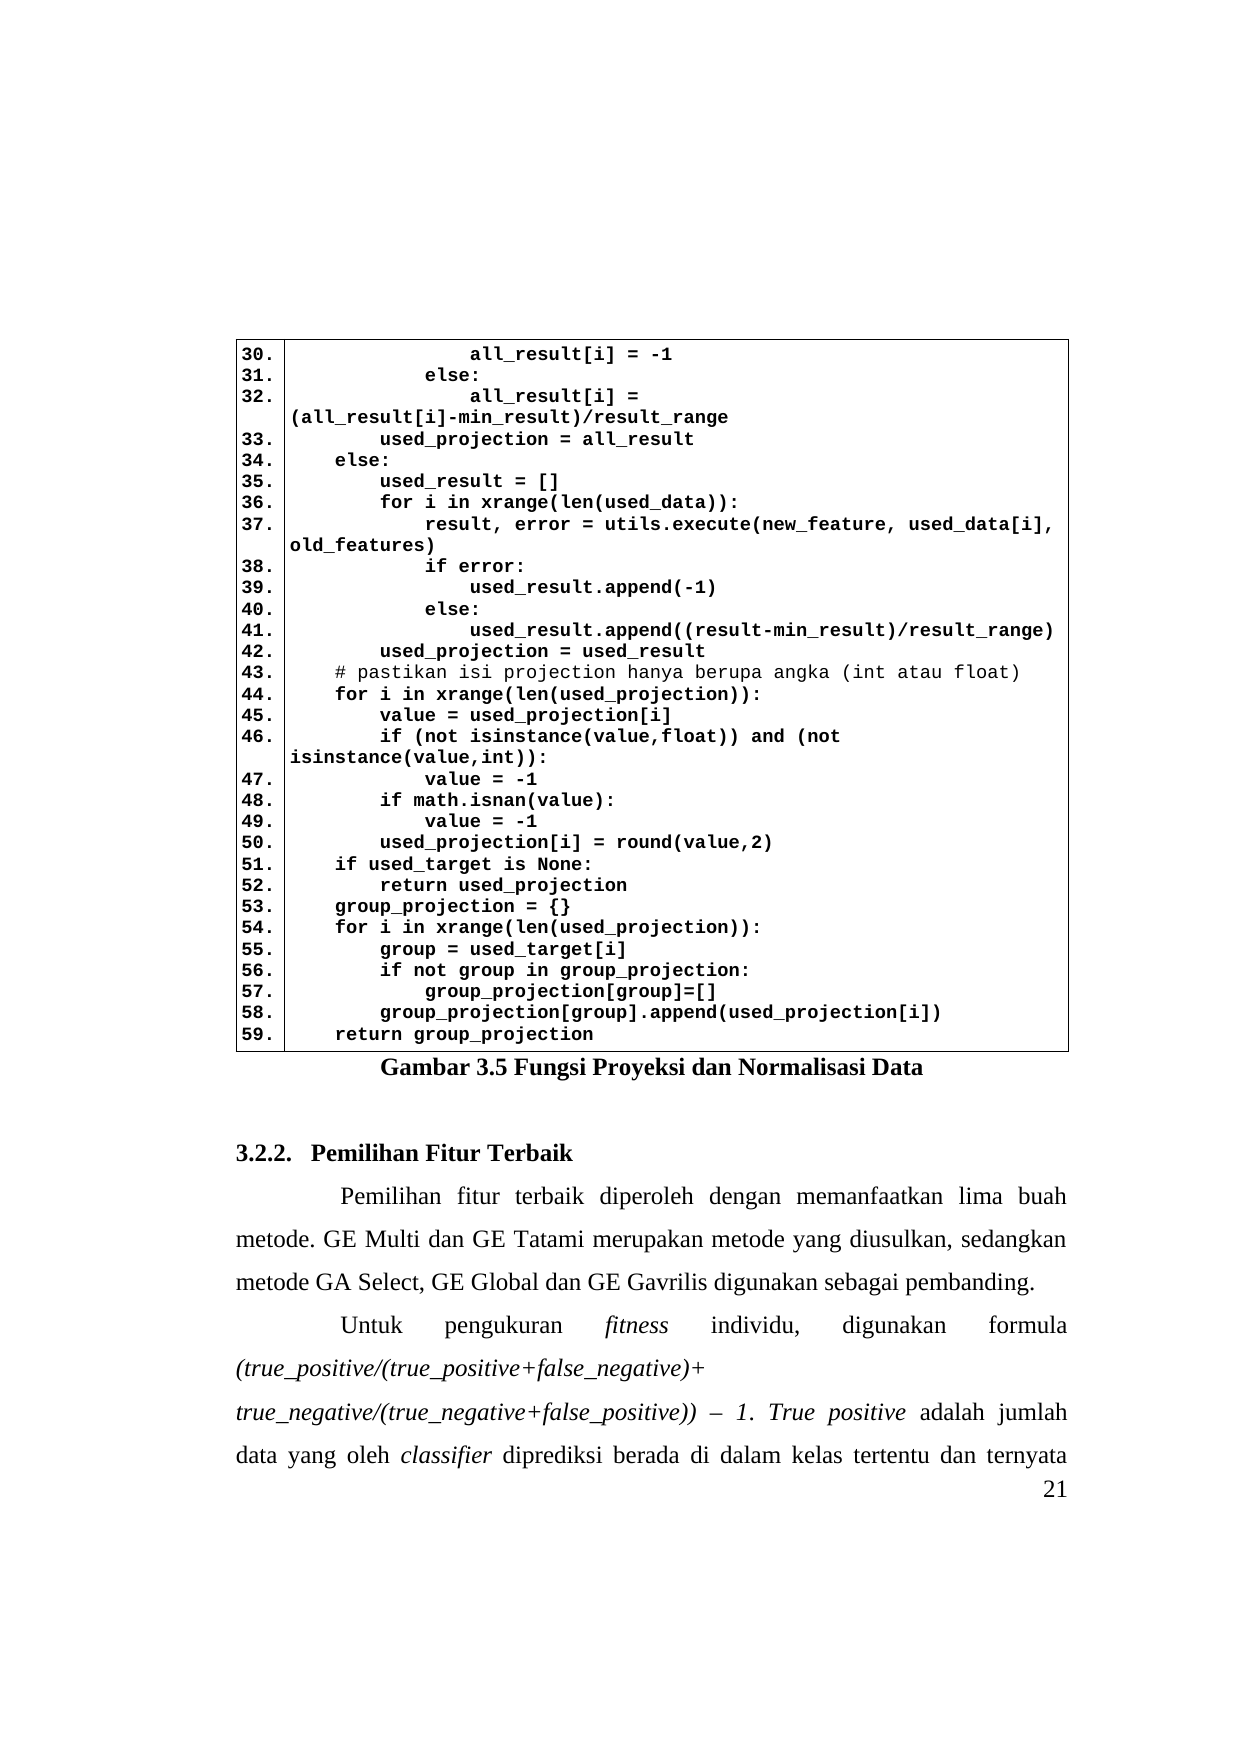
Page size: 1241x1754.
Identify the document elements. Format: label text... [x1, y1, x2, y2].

text Gambar 3.5 Fungsi Proyeksi dan Normalisasi Data [236, 1052, 1068, 1080]
subtitle Pemilihan Fitur Terbaik [236, 1138, 1068, 1167]
text Pemilihan fitur terbaik diperoleh dengan memanfaatkan lima buah metode. GE Multi dan GE Tatami merupakan metode yang diusulkan, sedangkan metode GA Select, GE Global dan GE Gavrilis digunakan sebagai pembanding. [236, 1181, 1068, 1296]
table_header 30. 31. 32. 33. 34. 35. 36. 37. 38. 39. 40. 41. 42. 43. 44. 45. 46. 47. 48. 49. 50. 51. 52. 53. 54. 55. 56. 57. 58. 59. [237, 340, 284, 1051]
text Untuk pengukuran fitness individu, digunakan formula (true_positive/(true_positive+false_negative)+ true_negative/(true_negative+false_positive)) – 1. True positive adalah jumlah data yang oleh classifier diprediksi berada di dalam kelas tertentu dan ternyata [236, 1310, 1068, 1468]
table_header all_result[i] = -1 else: all_result[i] = (all_result[i]-min_result)/result_range used_projection = all_result else: used_result = [] for i in xrange(len(used_data)): result, error = utils.execute(new_feature, used_data[i], old_features) if error: used_result.append(-1) else: used_result.append((result-min_result)/result_range) used_projection = used_result # pastikan isi projection hanya berupa angka (int atau float) for i in xrange(len(used_projection)): value = used_projection[i] if (not isinstance(value,float)) and (not isinstance(value,int)): value = -1 if math.isnan(value): value = -1 used_projection[i] = round(value,2) if used_target is None: return used_projection group_projection = {} for i in xrange(len(used_projection)): group = used_target[i] if not group in group_projection: group_projection[group]=[] group_projection[group].append(used_projection[i]) return group_projection [285, 340, 1068, 1051]
